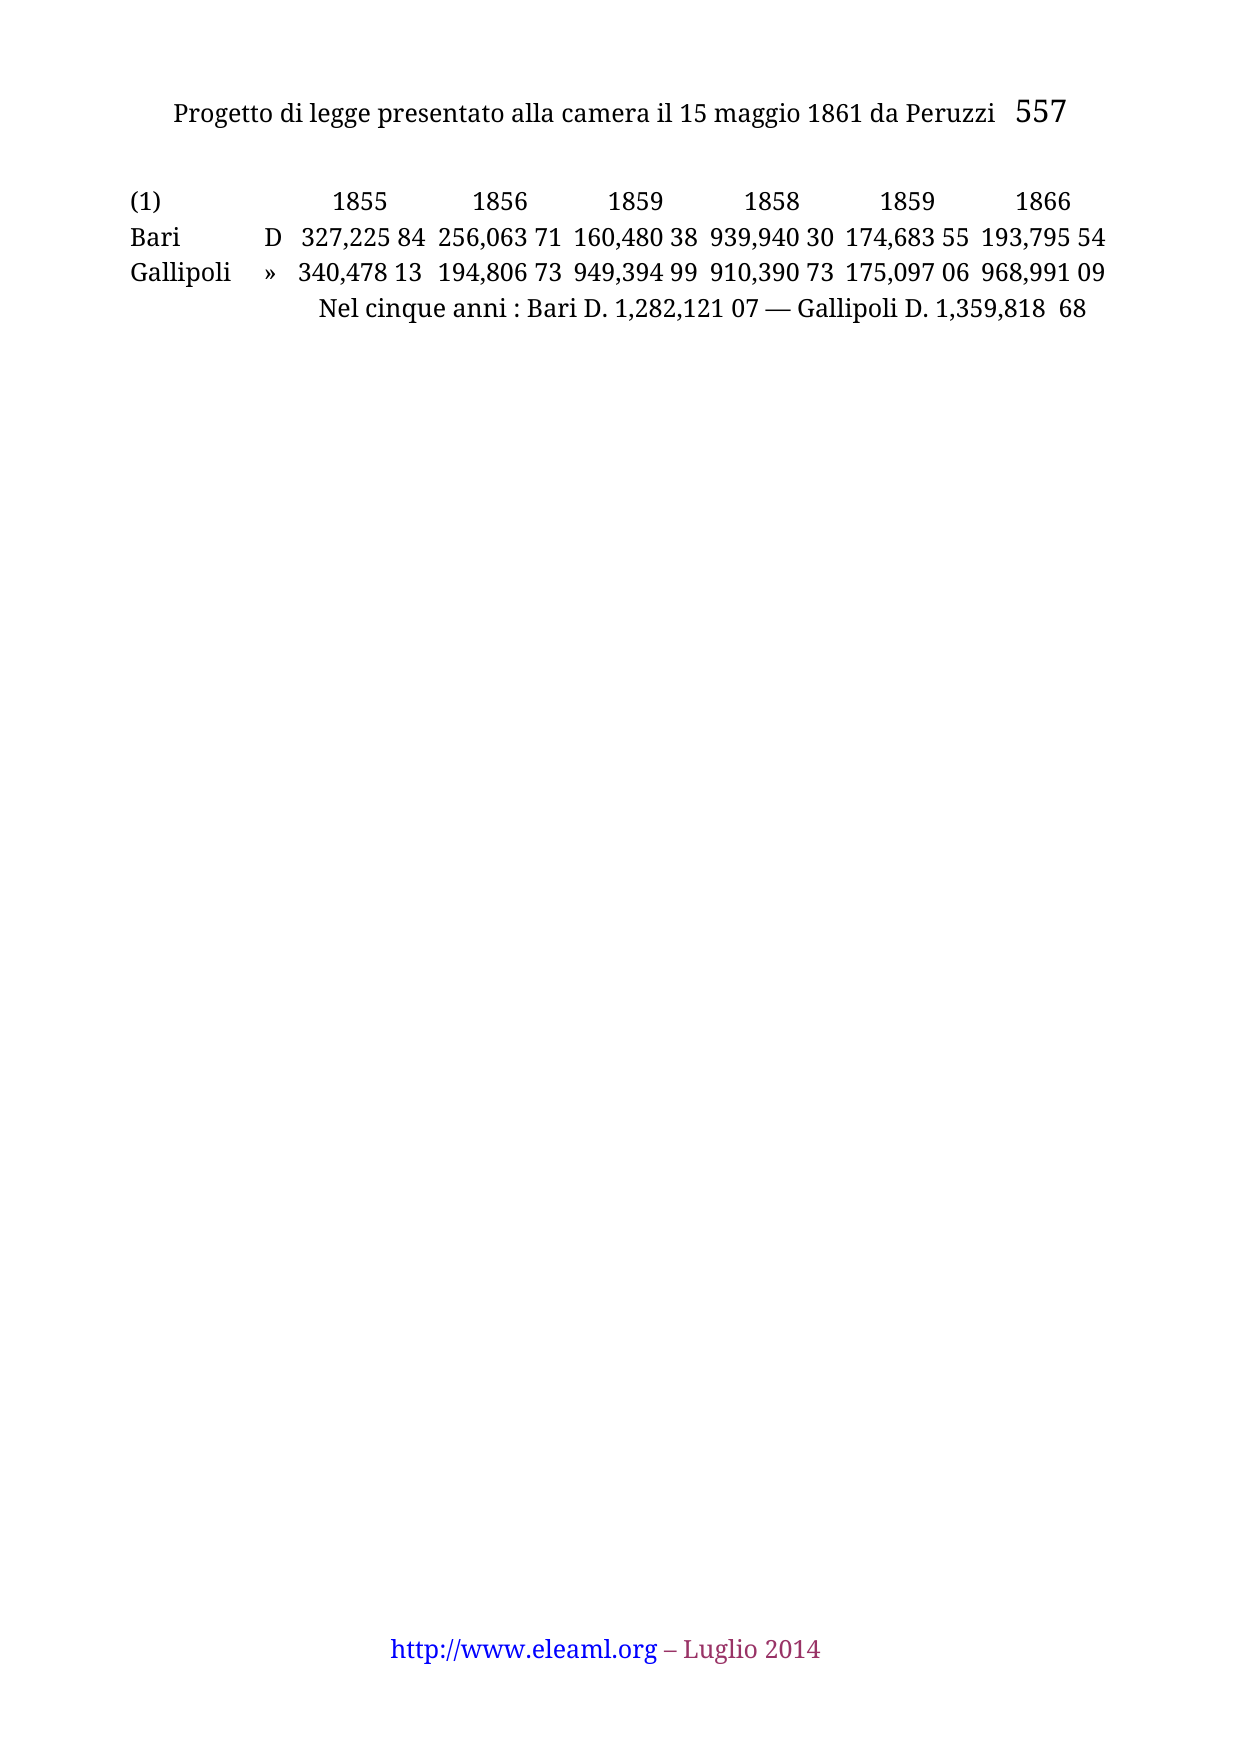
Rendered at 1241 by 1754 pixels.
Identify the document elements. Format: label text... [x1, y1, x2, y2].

table_cell [130, 290, 252, 325]
table_cell 256,063 71 [433, 219, 567, 254]
table_header [253, 213, 294, 219]
table_cell [253, 319, 294, 325]
table_cell 327,225 84 [294, 219, 432, 254]
table_cell [253, 290, 294, 295]
table_header [253, 183, 294, 189]
table_cell D [253, 219, 294, 254]
